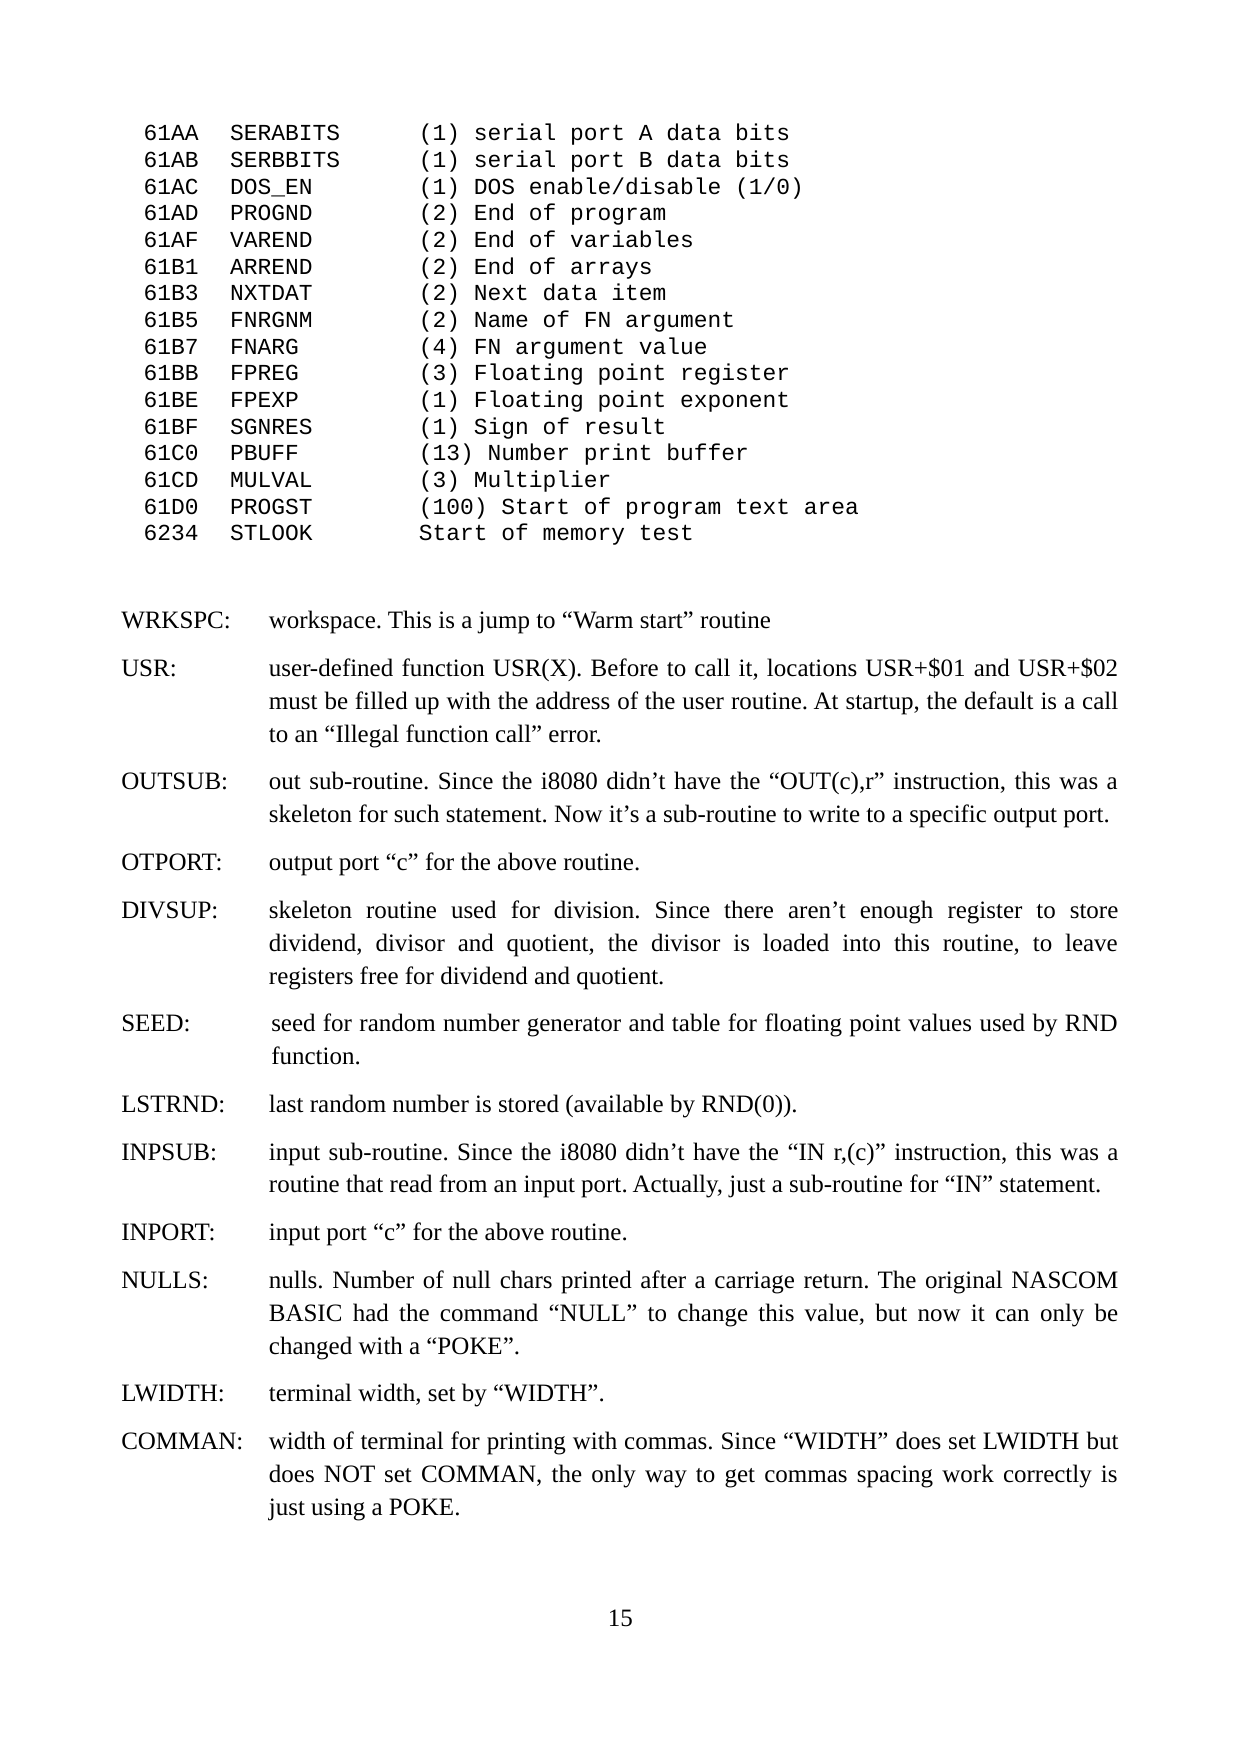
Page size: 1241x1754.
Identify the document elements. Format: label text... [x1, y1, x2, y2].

table_cell (1) Floating point exponent [416, 388, 1072, 414]
table_cell (1) serial port A data bits [416, 121, 1072, 148]
table_cell FNARG [227, 334, 416, 361]
table_cell SGNRES [227, 414, 416, 441]
text INPSUB: input sub-routine. Since the i8080 didn’t have the “IN r,(c)” instruction, this was a routine that read from an input port. Actually, just a sub-routine for “IN” statement. [121, 1137, 1119, 1198]
text INPORT: input port “c” for the above routine. [121, 1217, 1119, 1246]
table_cell (3) Floating point register [416, 361, 1072, 388]
text LSTRND: last random number is stored (available by RND(0)). [121, 1089, 1119, 1118]
table_cell (3) Multiplier [416, 468, 1072, 494]
table_cell SERBBITS [227, 148, 416, 174]
table_cell (2) End of arrays [416, 254, 1072, 281]
table_cell FPREG [227, 361, 416, 388]
table_cell (1) Sign of result [416, 414, 1072, 441]
table_cell (1) serial port B data bits [416, 148, 1072, 174]
table_cell (13) Number print buffer [416, 441, 1072, 468]
table_cell 61B5 [115, 308, 227, 334]
table_cell 61BB [115, 361, 227, 388]
table_cell 61AA [115, 121, 227, 148]
table_cell (4) FN argument value [416, 334, 1072, 361]
table_cell VAREND [227, 228, 416, 254]
table_cell 61B7 [115, 334, 227, 361]
table_cell STLOOK [227, 521, 416, 548]
table_cell MULVAL [227, 468, 416, 494]
table_cell (2) Next data item [416, 281, 1072, 308]
table_cell PROGND [227, 201, 416, 228]
table_cell 61D0 [115, 494, 227, 521]
table_cell 61AF [115, 228, 227, 254]
table_cell DOS_EN [227, 174, 416, 201]
table_cell 61BE [115, 388, 227, 414]
table_cell (2) End of program [416, 201, 1072, 228]
text SEED: seed for random number generator and table for floating point values used by RND function. [121, 1008, 1119, 1070]
text WRKSPC: workspace. This is a jump to “Warm start” routine [121, 605, 1119, 634]
table_cell 61B1 [115, 254, 227, 281]
text COMMAN: width of terminal for printing with commas. Since “WIDTH” does set LWIDTH but does NOT set COMMAN, the only way to get commas spacing work correctly is just using a POKE. [121, 1426, 1119, 1521]
table_cell NXTDAT [227, 281, 416, 308]
table_cell PROGST [227, 494, 416, 521]
table_cell 6234 [115, 521, 227, 548]
table_cell Start of memory test [416, 521, 1072, 548]
table_cell 61C0 [115, 441, 227, 468]
text OTPORT: output port “c” for the above routine. [121, 847, 1119, 876]
text LWIDTH: terminal width, set by “WIDTH”. [121, 1378, 1119, 1407]
table_cell FNRGNM [227, 308, 416, 334]
table_cell 61AB [115, 148, 227, 174]
table_cell FPEXP [227, 388, 416, 414]
table_cell (2) Name of FN argument [416, 308, 1072, 334]
text OUTSUB: out sub-routine. Since the i8080 didn’t have the “OUT(c),r” instruction, this was a skeleton for such statement. Now it’s a sub-routine to write to a specific output port. [121, 766, 1119, 828]
table_cell (100) Start of program text area [416, 494, 1072, 521]
table_cell 61CD [115, 468, 227, 494]
table_cell 61AD [115, 201, 227, 228]
table_cell PBUFF [227, 441, 416, 468]
table_cell 61AC [115, 174, 227, 201]
table_cell (1) DOS enable/disable (1/0) [416, 174, 1072, 201]
table_cell 61B3 [115, 281, 227, 308]
table_cell (2) End of variables [416, 228, 1072, 254]
text NULLS: nulls. Number of null chars printed after a carriage return. The original NASCOM BASIC had the command “NULL” to change this value, but now it can only be changed with a “POKE”. [121, 1265, 1119, 1359]
text USR: user-defined function USR(X). Before to call it, locations USR+$01 and USR+$02 must be filled up with the address of the user routine. At startup, the default is a call to an “Illegal function call” error. [121, 653, 1119, 748]
text DIVSUP: skeleton routine used for division. Since there aren’t enough register to store dividend, divisor and quotient, the divisor is loaded into this routine, to leave registers free for dividend and quotient. [121, 895, 1119, 989]
table_cell SERABITS [227, 121, 416, 148]
table_cell 61BF [115, 414, 227, 441]
table_cell ARREND [227, 254, 416, 281]
